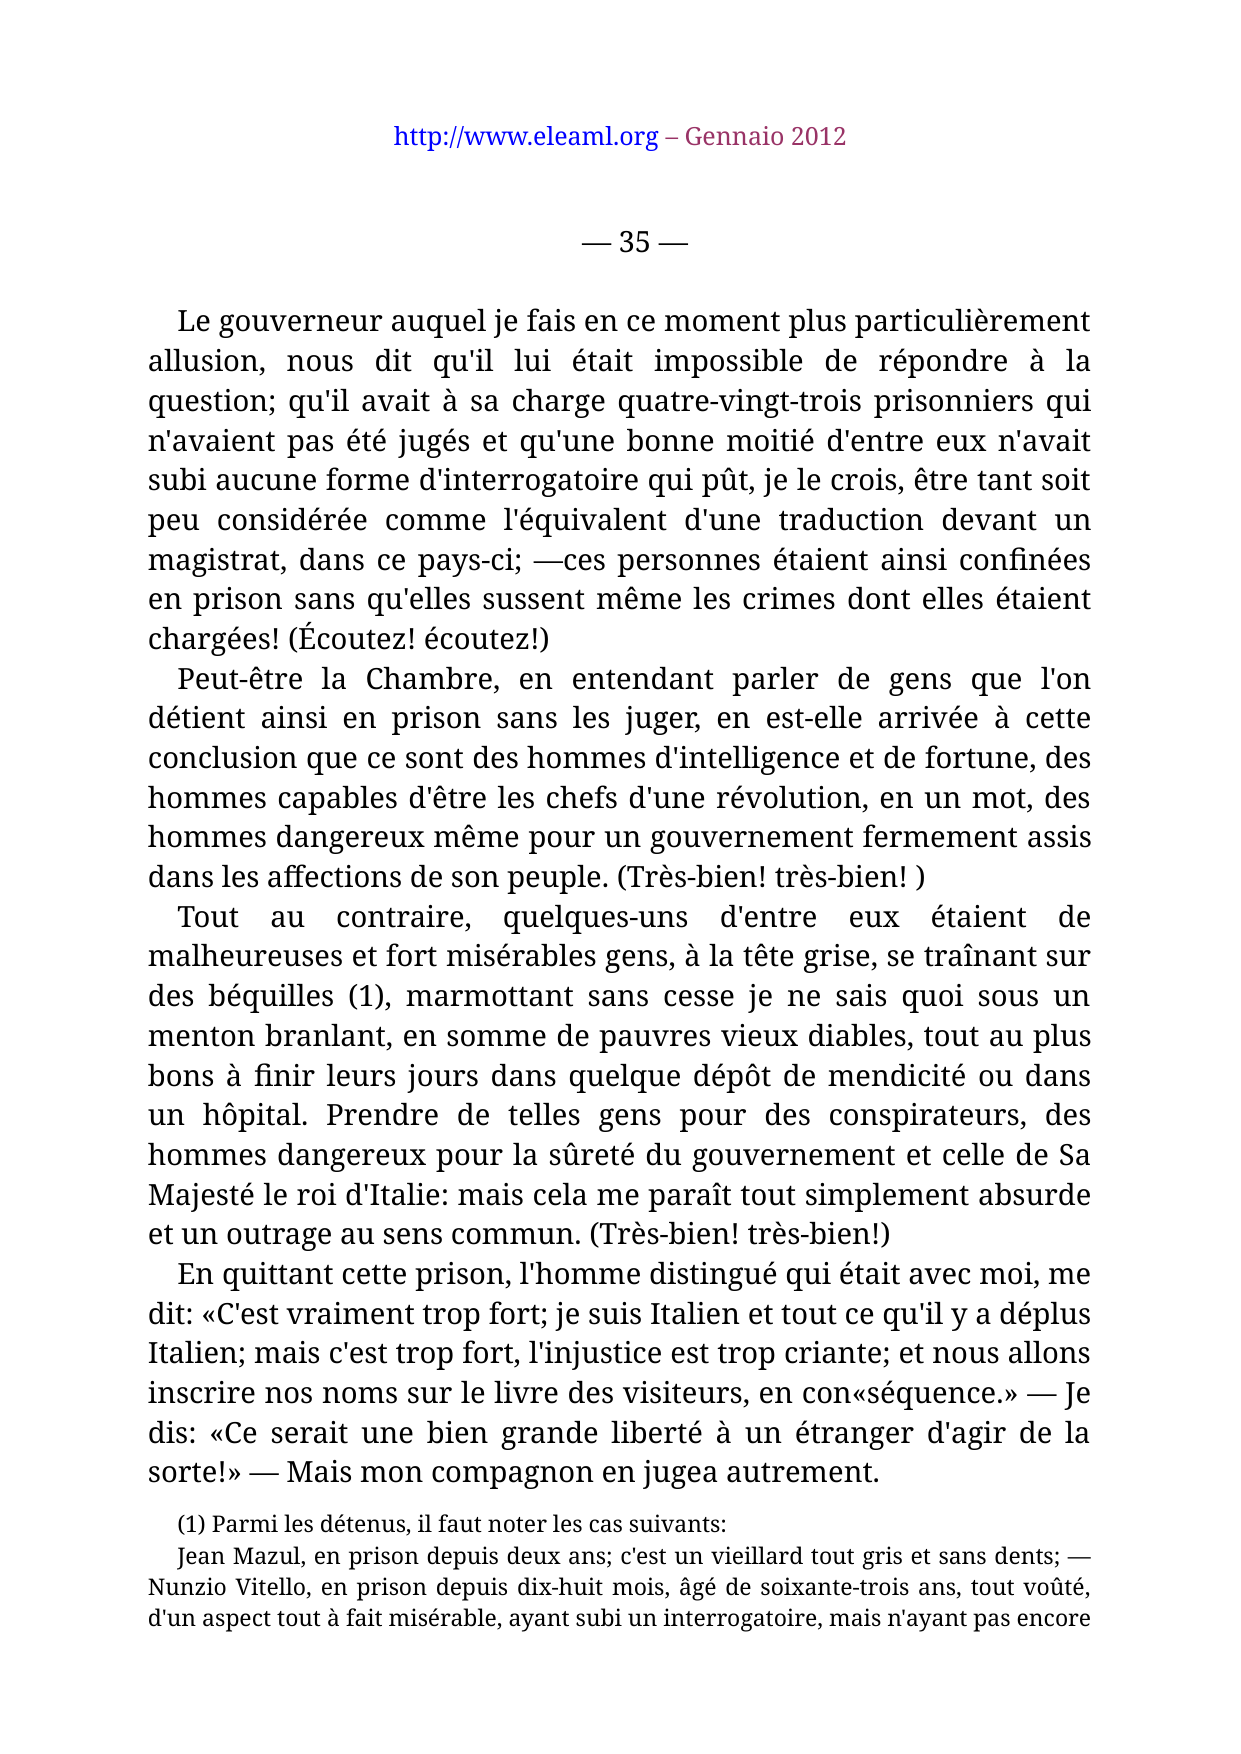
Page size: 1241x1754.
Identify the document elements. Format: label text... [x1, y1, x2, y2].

text En quittant cette prison, l'homme distingué qui était avec moi, me dit: «C'est vraiment trop fort; je suis Italien et tout ce qu'il y a déplus Italien; mais c'est trop fort, l'injustice est trop criante; et nous allons inscrire nos noms sur le livre des visiteurs, en con«séquence.» — Je dis: «Ce serait une bien grande liberté à un étranger d'agir de la sorte!» — Mais mon compagnon en jugea autrement. [148, 1253, 1093, 1491]
text (1) Parmi les détenus, il faut noter les cas suivants: [148, 1508, 1093, 1540]
text Le gouverneur auquel je fais en ce moment plus particulièrement allusion, nous dit qu'il lui était impossible de répondre à la question; qu'il avait à sa charge quatre-vingt-trois prisonniers qui n'avaient pas été jugés et qu'une bonne moitié d'entre eux n'avait subi aucune forme d'interrogatoire qui pût, je le crois, être tant soit peu considérée comme l'équivalent d'une traduction devant un magistrat, dans ce pays-ci; —ces personnes étaient ainsi confinées en prison sans qu'elles sussent même les crimes dont elles étaient chargées! (Écoutez! écoutez!) [148, 301, 1093, 658]
text — 35 — [148, 221, 1093, 261]
text Jean Mazul, en prison depuis deux ans; c'est un vieillard tout gris et sans dents; — Nunzio Vitello, en prison depuis dix-huit mois, âgé de soixante-trois ans, tout voûté, d'un aspect tout à fait misérable, ayant subi un interrogatoire, mais n'ayant pas encore [148, 1540, 1093, 1633]
text Peut-être la Chambre, en entendant parler de gens que l'on détient ainsi en prison sans les juger, en est-elle arrivée à cette conclusion que ce sont des hommes d'intelligence et de fortune, des hommes capables d'être les chefs d'une révolution, en un mot, des hommes dangereux même pour un gouvernement fermement assis dans les affections de son peuple. (Très-bien! très-bien! ) [148, 658, 1093, 896]
text Tout au contraire, quelques-uns d'entre eux étaient de malheureuses et fort misérables gens, à la tête grise, se traînant sur des béquilles (1), marmottant sans cesse je ne sais quoi sous un menton branlant, en somme de pauvres vieux diables, tout au plus bons à finir leurs jours dans quelque dépôt de mendicité ou dans un hôpital. Prendre de telles gens pour des conspirateurs, des hommes dangereux pour la sûreté du gouvernement et celle de Sa Majesté le roi d'Italie: mais cela me paraît tout simplement absurde et un outrage au sens commun. (Très-bien! très-bien!) [148, 896, 1093, 1253]
